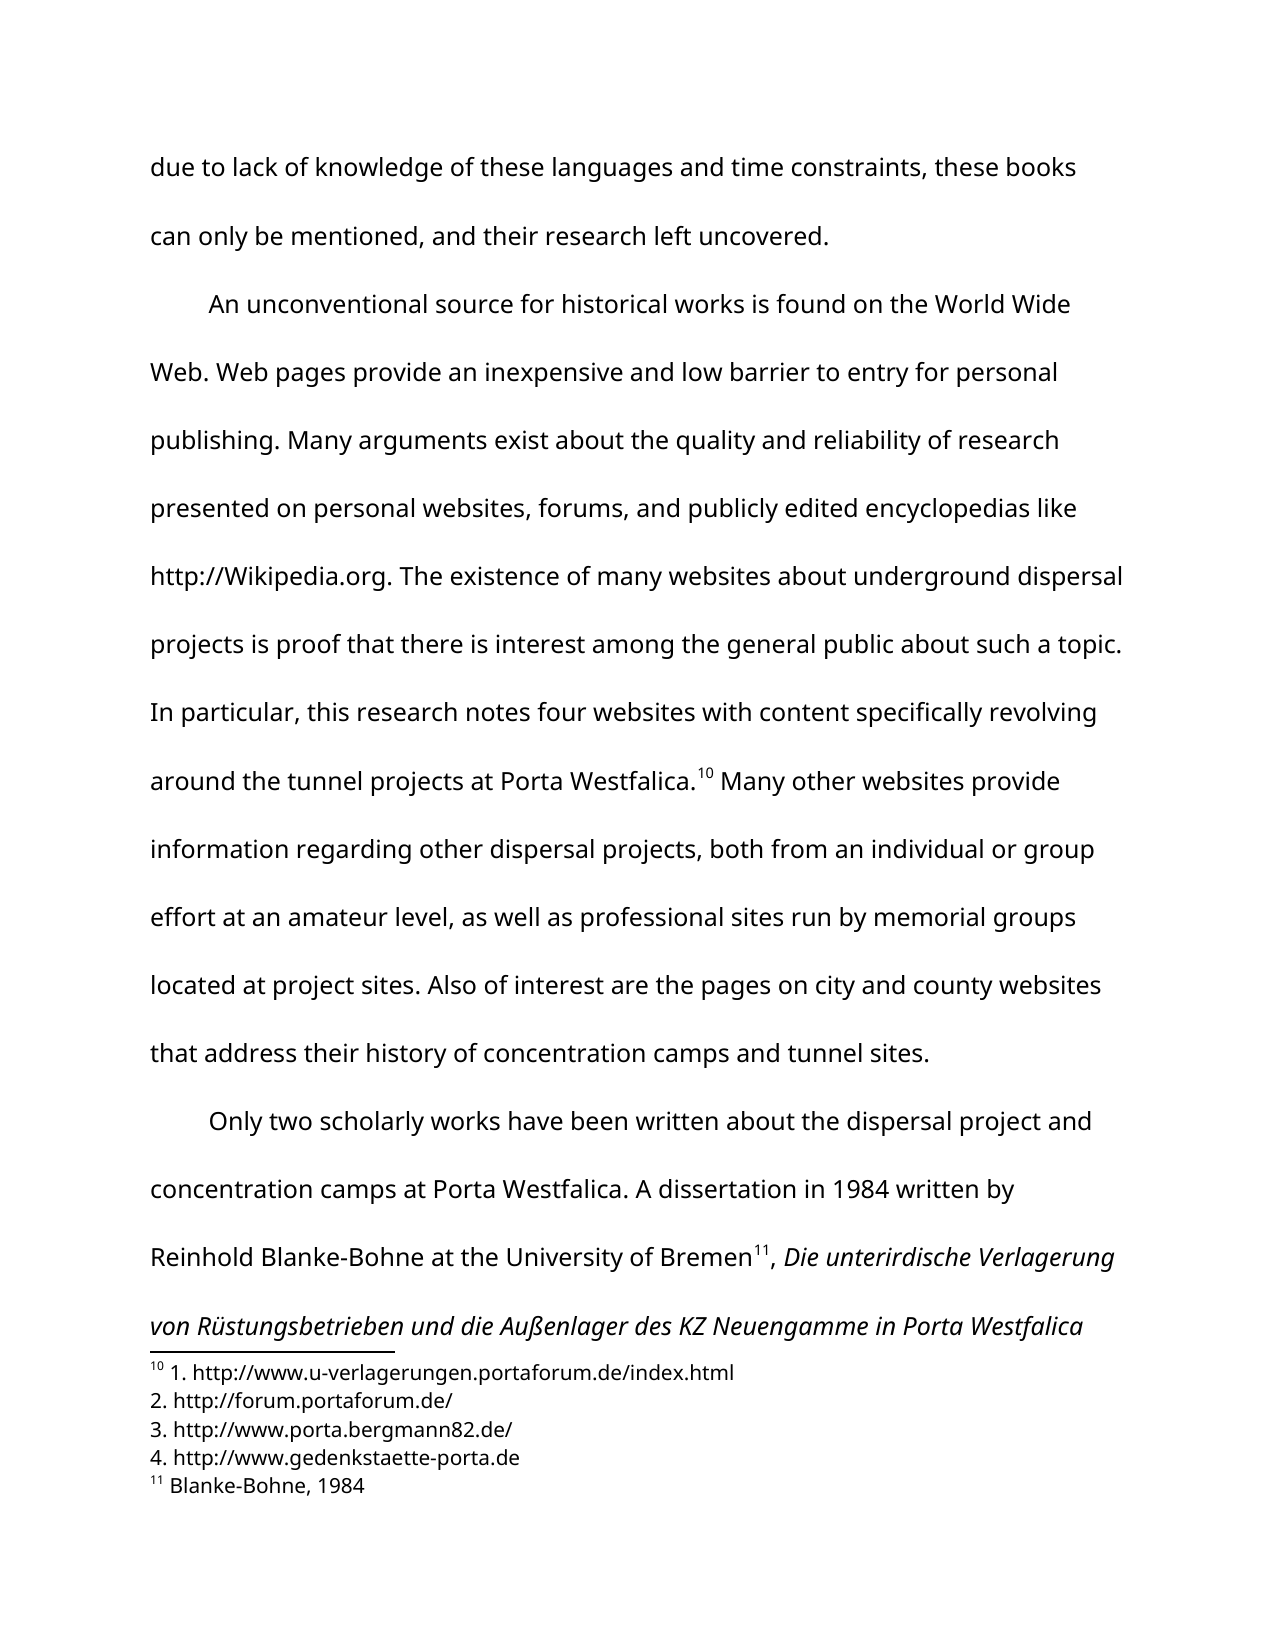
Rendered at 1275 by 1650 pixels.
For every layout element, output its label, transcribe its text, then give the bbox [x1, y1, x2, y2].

text 3. http://www.porta.bergmann82.de/ [150, 1415, 1125, 1443]
text due to lack of knowledge of these languages and time constraints, these books can only be mentioned, and their research left uncovered. [150, 150, 1125, 252]
text 1. http://www.u-verlagerungen.portaforum.de/index.html [150, 1358, 1125, 1386]
text Blanke-Bohne, 1984 [150, 1472, 1125, 1500]
text 4. http://www.gedenkstaette-porta.de [150, 1443, 1125, 1472]
text Only two scholarly works have been written about the dispersal project and concentration camps at Porta Westfalica. A dissertation in 1984 written by Reinhold Blanke-Bohne at the University of Bremen, Die unterirdische Verlagerung von Rüstungsbetrieben und die Außenlager des KZ Neuengamme in Porta Westfalica [150, 1104, 1125, 1342]
text An unconventional source for historical works is found on the World Wide Web. Web pages provide an inexpensive and low barrier to entry for personal publishing. Many arguments exist about the quality and reliability of research presented on personal websites, forums, and publicly edited encyclopedias like http://Wikipedia.org. The existence of many websites about underground dispersal projects is proof that there is interest among the general public about such a topic. In particular, this research notes four websites with content specifically revolving around the tunnel projects at Porta Westfalica. Many other websites provide information regarding other dispersal projects, both from an individual or group effort at an amateur level, as well as professional sites run by memorial groups located at project sites. Also of interest are the pages on city and county websites that address their history of concentration camps and tunnel sites. [150, 286, 1125, 1070]
text 2. http://forum.portaforum.de/ [150, 1386, 1125, 1415]
